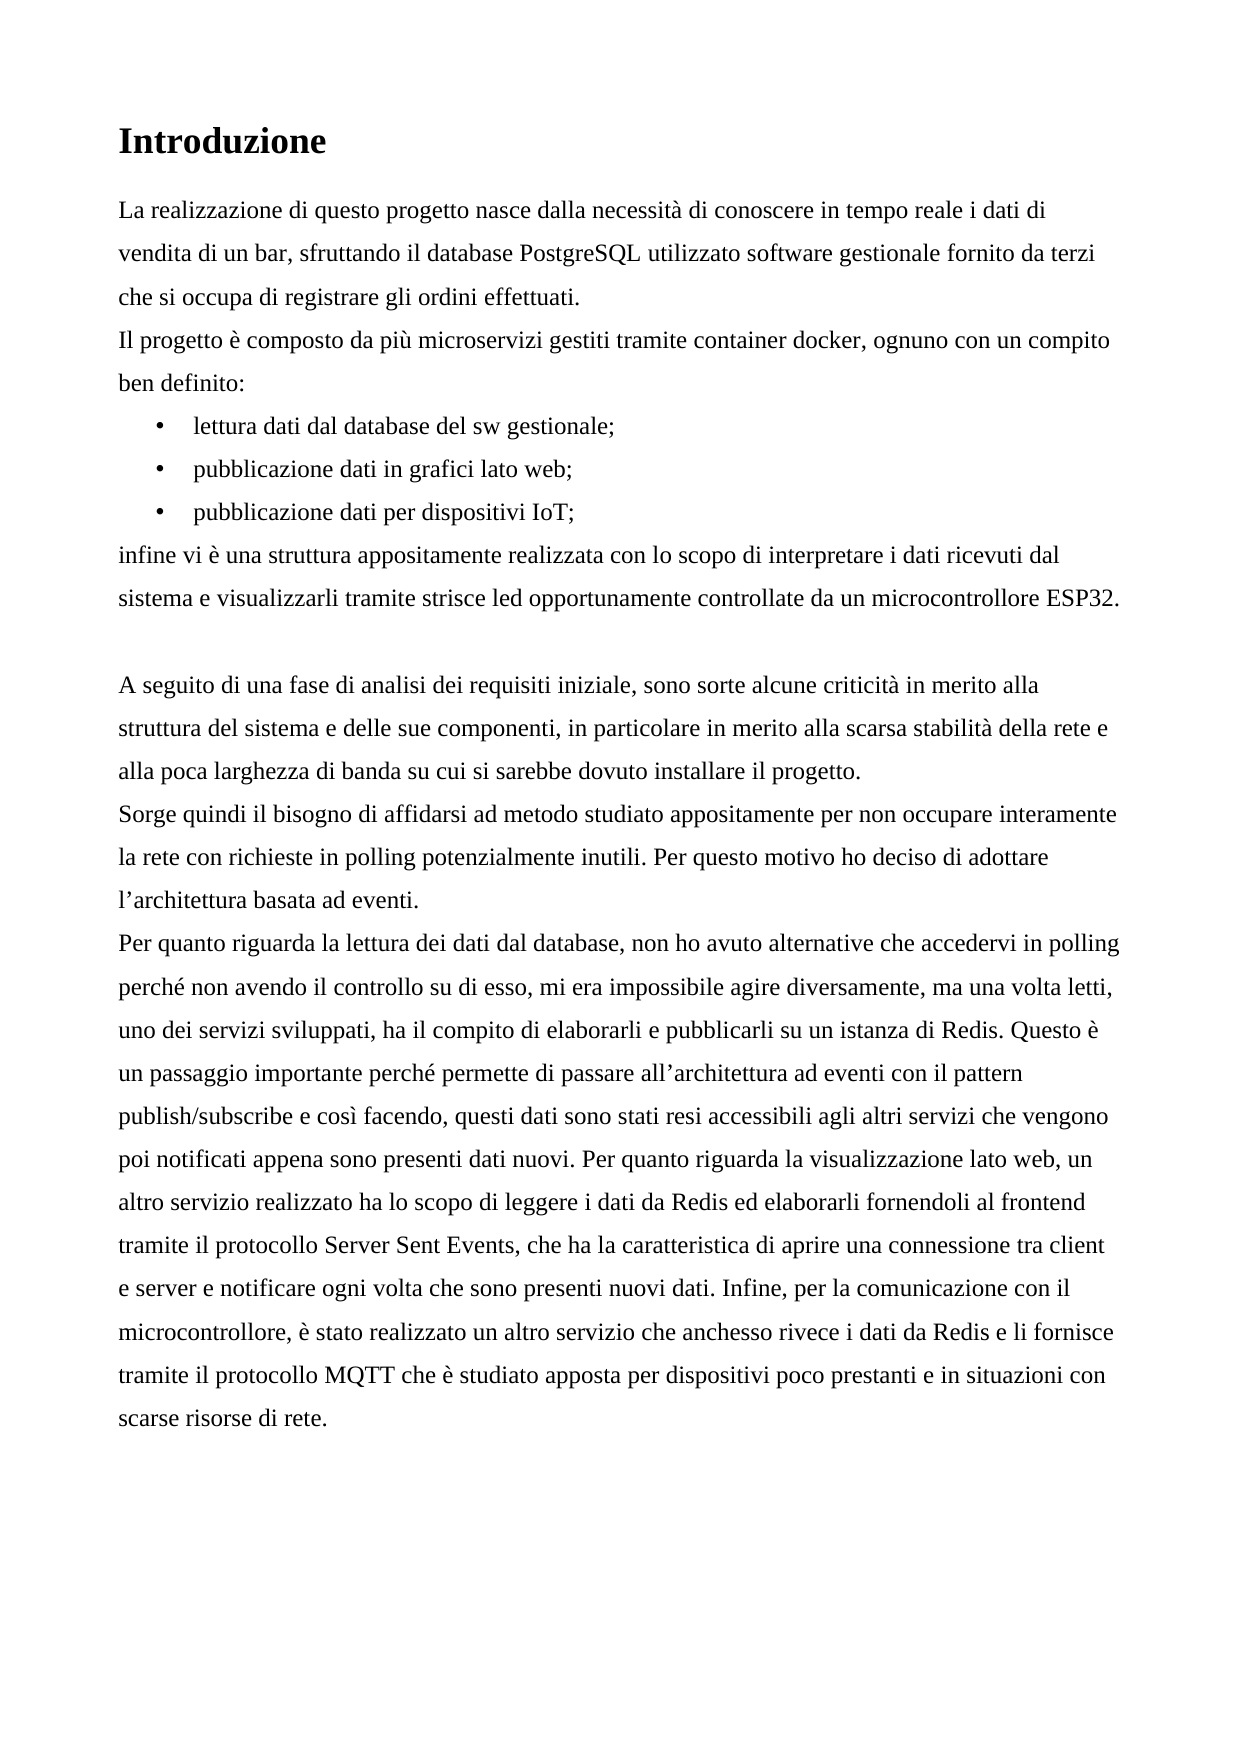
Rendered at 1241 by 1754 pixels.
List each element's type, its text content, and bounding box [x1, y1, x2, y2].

text A seguito di una fase di analisi dei requisiti iniziale, sono sorte alcune criticità in merito alla struttura del sistema e delle sue componenti, in particolare in merito alla scarsa stabilità della rete e alla poca larghezza di banda su cui si sarebbe dovuto installare il progetto. [118, 670, 1122, 785]
text Sorge quindi il bisogno di affidarsi ad metodo studiato appositamente per non occupare interamente la rete con richieste in polling potenzialmente inutili. Per questo motivo ho deciso di adottare l’architettura basata ad eventi. [118, 799, 1122, 914]
text Per quanto riguarda la lettura dei dati dal database, non ho avuto alternative che accedervi in polling perché non avendo il controllo su di esso, mi era impossibile agire diversamente, ma una volta letti, uno dei servizi sviluppati, ha il compito di elaborarli e pubblicarli su un istanza di Redis. Questo è un passaggio importante perché permette di passare all’architettura ad eventi con il pattern publish/subscribe e così facendo, questi dati sono stati resi accessibili agli altri servizi che vengono poi notificati appena sono presenti dati nuovi. Per quanto riguarda la visualizzazione lato web, un altro servizio realizzato ha lo scopo di leggere i dati da Redis ed elaborarli fornendoli al frontend tramite il protocollo Server Sent Events, che ha la caratteristica di aprire una connessione tra client e server e notificare ogni volta che sono presenti nuovi dati. Infine, per la comunicazione con il microcontrollore, è stato realizzato un altro servizio che anchesso rivece i dati da Redis e li fornisce tramite il protocollo MQTT che è studiato apposta per dispositivi poco prestanti e in situazioni con scarse risorse di rete. [118, 928, 1122, 1432]
list lettura dati dal database del sw gestionale; [156, 411, 1122, 440]
list pubblicazione dati per dispositivi IoT; [156, 497, 1122, 526]
text Il progetto è composto da più microservizi gestiti tramite container docker, ognuno con un compito ben definito: [118, 325, 1122, 397]
list pubblicazione dati in grafici lato web; [156, 454, 1122, 483]
text La realizzazione di questo progetto nasce dalla necessità di conoscere in tempo reale i dati di vendita di un bar, sfruttando il database PostgreSQL utilizzato software gestionale fornito da terzi che si occupa di registrare gli ordini effettuati. [118, 195, 1122, 310]
subtitle Introduzione [118, 118, 1122, 161]
text infine vi è una struttura appositamente realizzata con lo scopo di interpretare i dati ricevuti dal sistema e visualizzarli tramite strisce led opportunamente controllate da un microcontrollore ESP32. [118, 540, 1122, 612]
